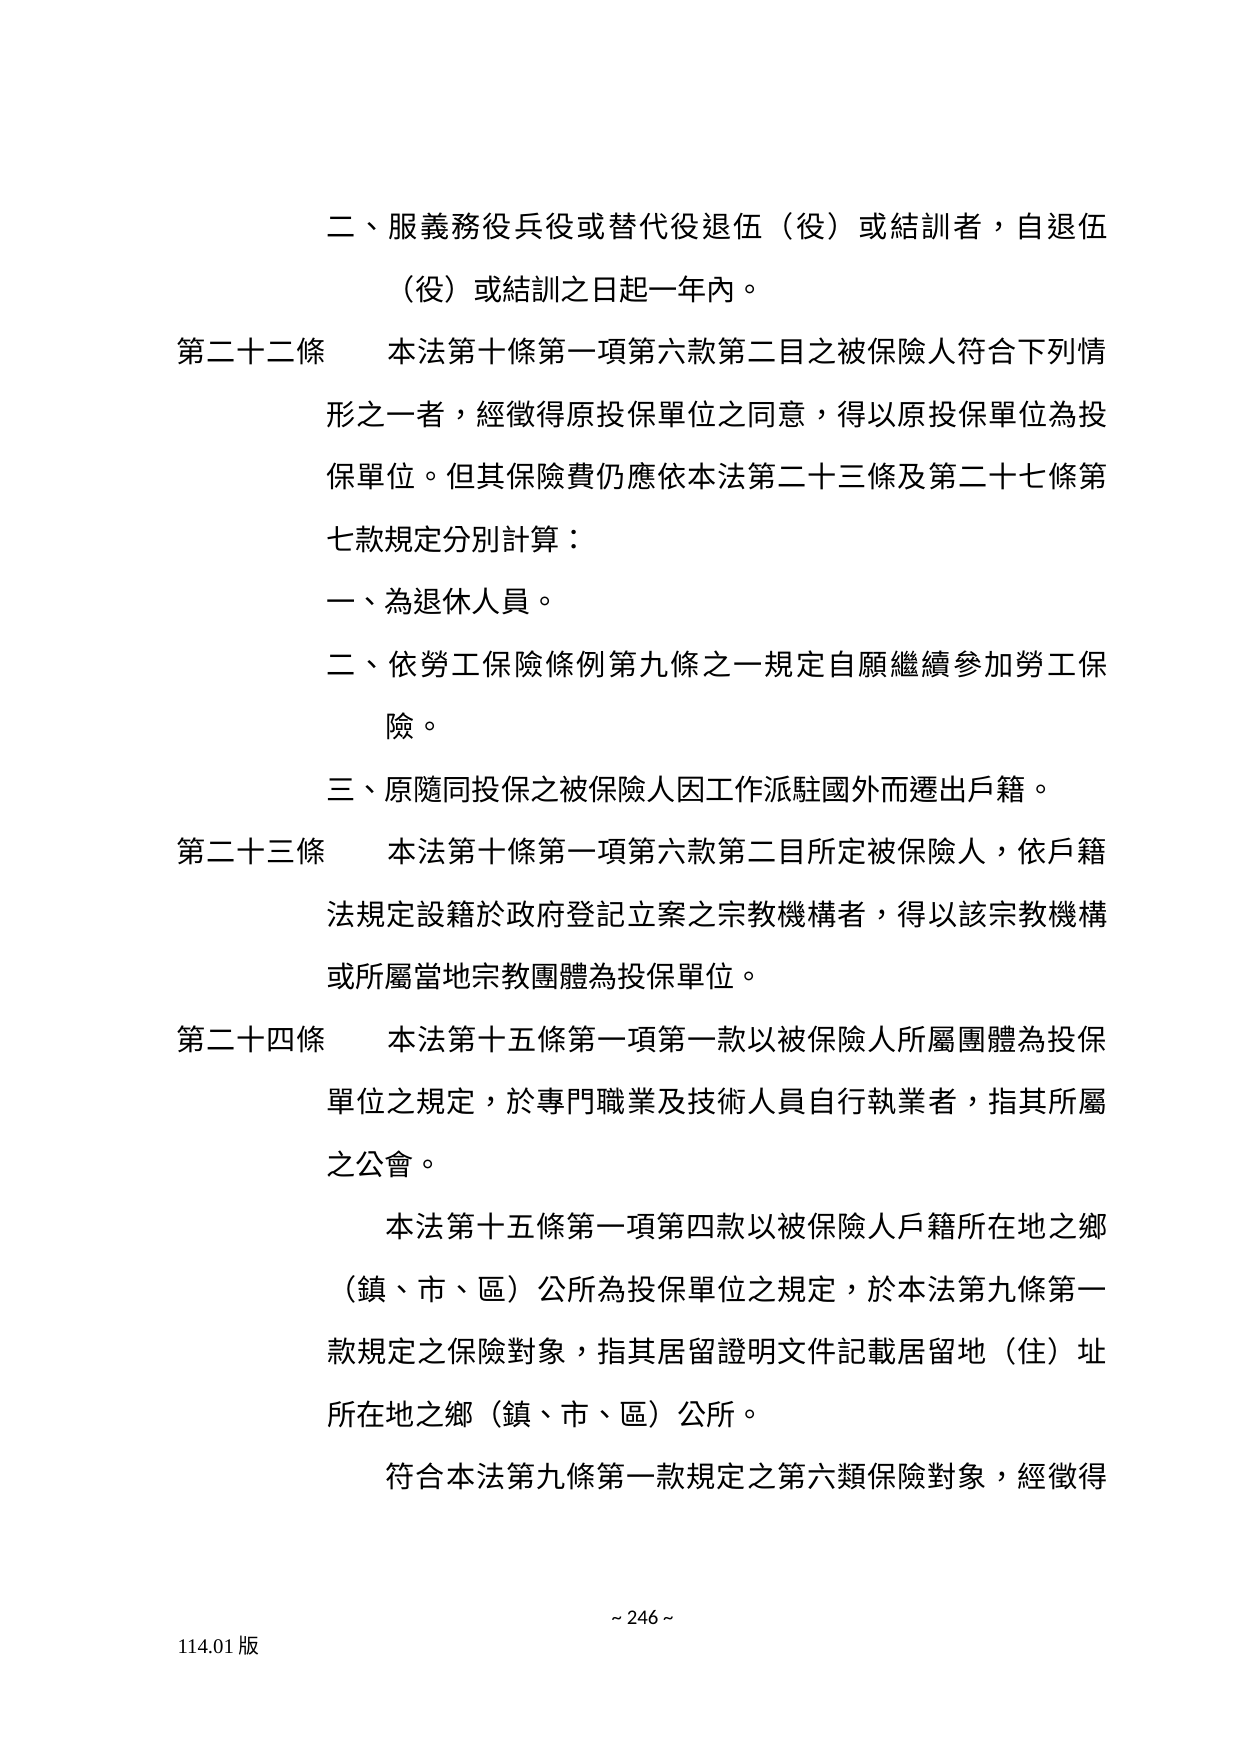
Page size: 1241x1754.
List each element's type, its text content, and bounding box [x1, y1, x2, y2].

text 三、原隨同投保之被保險人因工作派駐國外而遷出戶籍。 [326, 746, 1107, 808]
text 二、服義務役兵役或替代役退伍（役）或結訓者，自退伍（役）或結訓之日起一年內。 [326, 183, 1107, 308]
text 第二十二條 本法第十條第一項第六款第二目之被保險人符合下列情形之一者，經徵得原投保單位之同意，得以原投保單位為投保單位。但其保險費仍應依本法第二十三條及第二十七條第七款規定分別計算： [176, 308, 1107, 558]
text 一、為退休人員。 [326, 558, 1107, 621]
text 二、依勞工保險條例第九條之一規定自願繼續參加勞工保險。 [326, 621, 1107, 746]
text 本法第十五條第一項第四款以被保險人戶籍所在地之鄉（鎮、市、區）公所為投保單位之規定，於本法第九條第一款規定之保險對象，指其居留證明文件記載居留地（住）址所在地之鄉（鎮、市、區）公所。 [327, 1183, 1107, 1433]
text 符合本法第九條第一款規定之第六類保險對象，經徵得 [327, 1433, 1107, 1496]
text 第二十三條 本法第十條第一項第六款第二目所定被保險人，依戶籍法規定設籍於政府登記立案之宗教機構者，得以該宗教機構或所屬當地宗教團體為投保單位。 [176, 808, 1107, 996]
text 第二十四條 本法第十五條第一項第一款以被保險人所屬團體為投保單位之規定，於專門職業及技術人員自行執業者，指其所屬之公會。 [176, 996, 1107, 1183]
